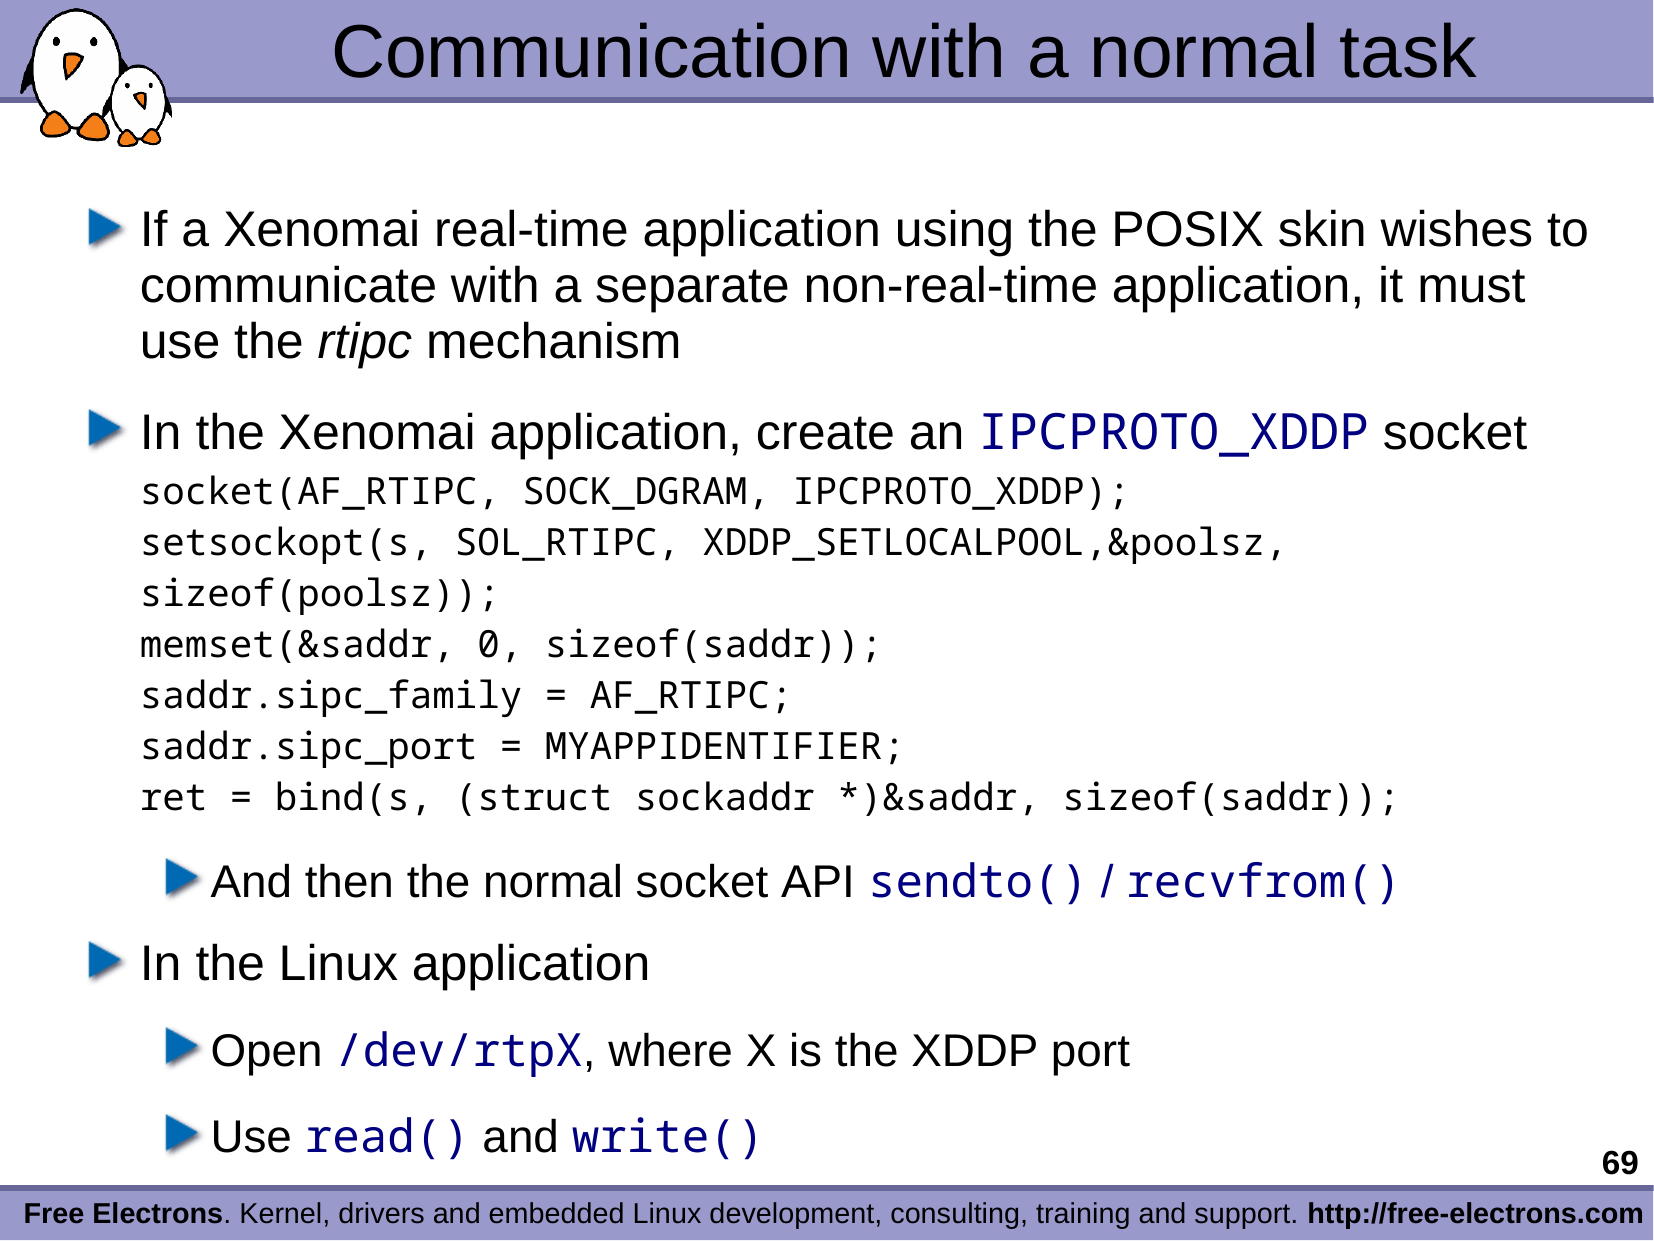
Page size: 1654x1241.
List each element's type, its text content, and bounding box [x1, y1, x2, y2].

list If a Xenomai real-time application using the POSIX skin wishes to communicate with a separate non-real-time application, it must use the rtipc mechanism In the Xenomai application, create an IPCPROTO_XDDP socket socket(AF_RTIPC, SOCK_DGRAM, IPCPROTO_XDDP); setsockopt(s, SOL_RTIPC, XDDP_SETLOCALPOOL,&poolsz, sizeof(poolsz)); memset(&saddr, 0, sizeof(saddr)); saddr.sipc_family = AF_RTIPC; saddr.sipc_port = MYAPPIDENTIFIER; ret = bind(s, (struct sockaddr *)&saddr, sizeof(saddr)); And then the normal socket API sendto() / recvfrom() In the Linux application Open /dev/rtpX, where X is the XDDP port Use read() and write() [68, 201, 1592, 1120]
picture [20, 8, 172, 147]
picture [163, 1120, 208, 1161]
title Communication with a normal task [178, 4, 1631, 98]
